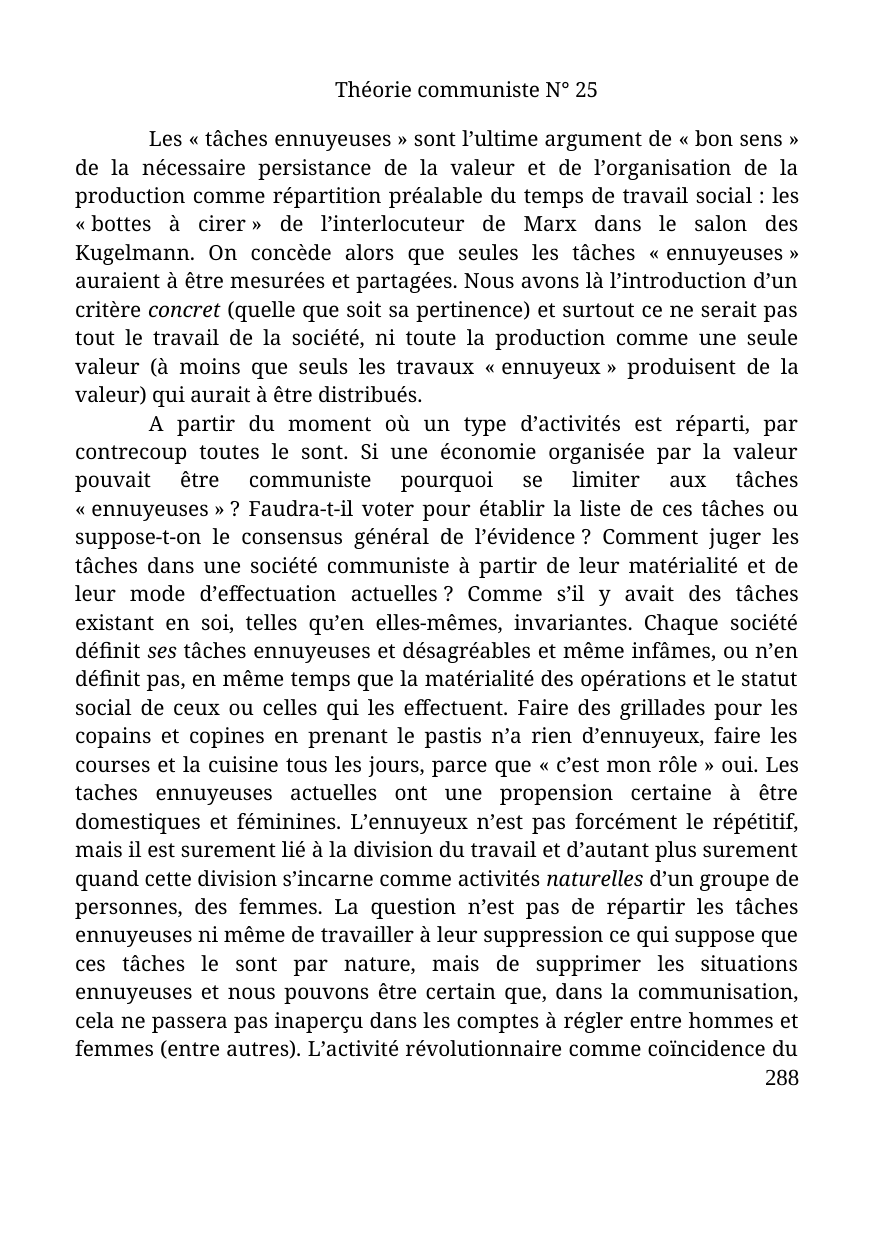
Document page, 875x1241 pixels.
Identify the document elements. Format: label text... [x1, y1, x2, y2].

text A partir du moment où un type d’activités est réparti, par contrecoup toutes le sont. Si une économie organisée par la valeur pouvait être communiste pourquoi se limiter aux tâches « ennuyeuses » ? Faudra-t-il voter pour établir la liste de ces tâches ou suppose-t-on le consensus général de l’évidence ? Comment juger les tâches dans une société communiste à partir de leur matérialité et de leur mode d’effectuation actuelles ? Comme s’il y avait des tâches existant en soi, telles qu’en elles-mêmes, invariantes. Chaque société définit ses tâches ennuyeuses et désagréables et même infâmes, ou n’en définit pas, en même temps que la matérialité des opérations et le statut social de ceux ou celles qui les effectuent. Faire des grillades pour les copains et copines en prenant le pastis n’a rien d’ennuyeux, faire les courses et la cuisine tous les jours, parce que « c’est mon rôle » oui. Les taches ennuyeuses actuelles ont une propension certaine à être domestiques et féminines. L’ennuyeux n’est pas forcément le répétitif, mais il est surement lié à la division du travail et d’autant plus surement quand cette division s’incarne comme activités naturelles d’un groupe de personnes, des femmes. La question n’est pas de répartir les tâches ennuyeuses ni même de travailler à leur suppression ce qui suppose que ces tâches le sont par nature, mais de supprimer les situations ennuyeuses et nous pouvons être certain que, dans la communisation, cela ne passera pas inaperçu dans les comptes à régler entre hommes et femmes (entre autres). L’activité révolutionnaire comme coïncidence du [75, 409, 799, 1063]
text Les « tâches ennuyeuses » sont l’ultime argument de « bon sens » de la nécessaire persistance de la valeur et de l’organisation de la production comme répartition préalable du temps de travail social : les « bottes à cirer » de l’interlocuteur de Marx dans le salon des Kugelmann. On concède alors que seules les tâches « ennuyeuses » auraient à être mesurées et partagées. Nous avons là l’introduction d’un critère concret (quelle que soit sa pertinence) et surtout ce ne serait pas tout le travail de la société, ni toute la production comme une seule valeur (à moins que seuls les travaux « ennuyeux » produisent de la valeur) qui aurait à être distribués. [75, 124, 799, 409]
